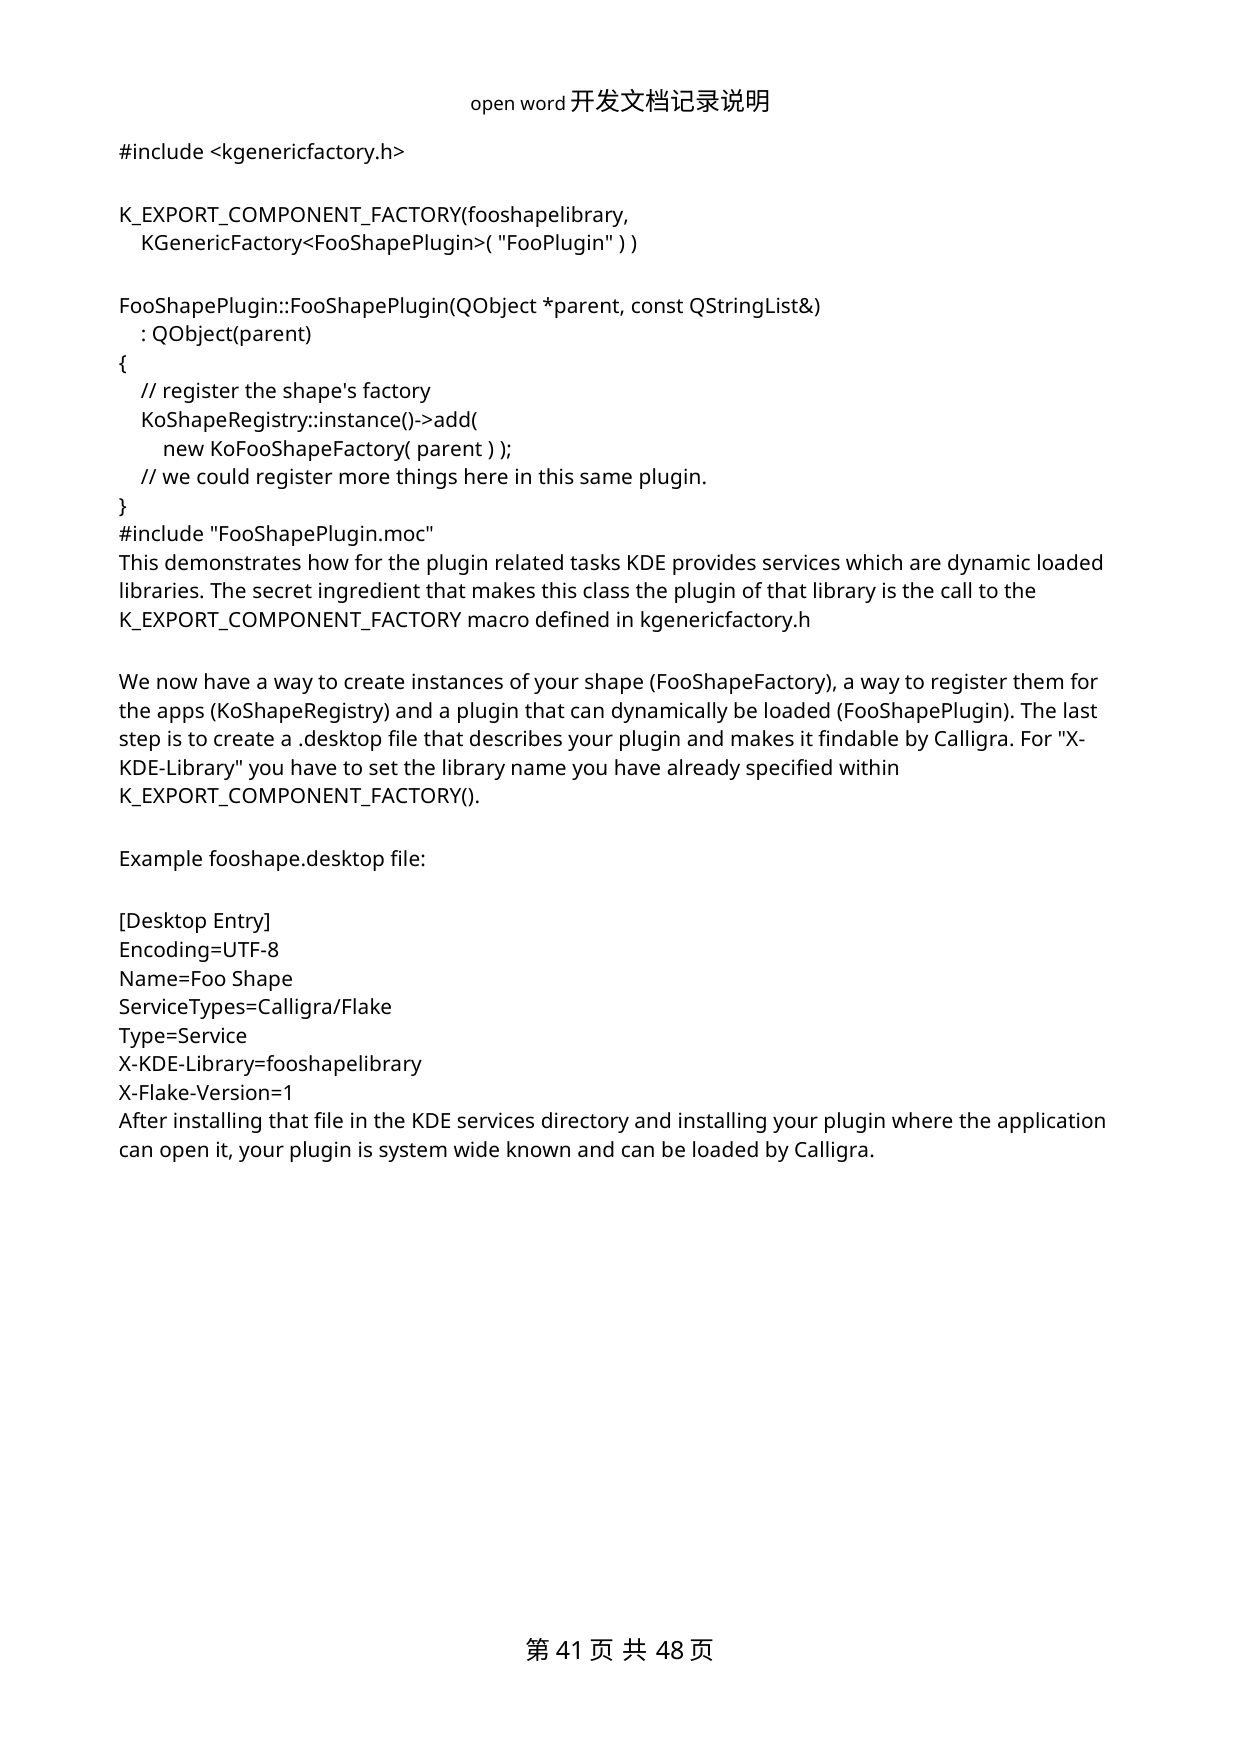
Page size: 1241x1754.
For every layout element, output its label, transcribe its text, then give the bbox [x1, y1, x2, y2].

text } [119, 491, 1121, 519]
text After installing that file in the KDE services directory and installing your plugin where the application can open it, your plugin is system wide known and can be loaded by Calligra. [119, 1106, 1121, 1163]
text #include "FooShapePlugin.moc" [119, 519, 1121, 548]
text ServiceTypes=Calligra/Flake [119, 992, 1121, 1021]
text // we could register more things here in this same plugin. [119, 462, 1121, 491]
text Name=Foo Shape [119, 963, 1121, 992]
text // register the shape's factory [119, 376, 1121, 405]
text K_EXPORT_COMPONENT_FACTORY(fooshapelibrary, [119, 200, 1121, 228]
text X-KDE-Library=fooshapelibrary [119, 1049, 1121, 1078]
text { [119, 348, 1121, 376]
text FooShapePlugin::FooShapePlugin(QObject *parent, const QStringList&) [119, 291, 1121, 319]
text #include <kgenericfactory.h> [119, 137, 1121, 166]
text new KoFooShapeFactory( parent ) ); [119, 433, 1121, 462]
text X-Flake-Version=1 [119, 1078, 1121, 1106]
text Example fooshape.desktop file: [119, 844, 1121, 872]
text Type=Service [119, 1021, 1121, 1049]
text [Desktop Entry] [119, 906, 1121, 935]
text KGenericFactory<FooShapePlugin>( "FooPlugin" ) ) [119, 228, 1121, 257]
text Encoding=UTF-8 [119, 935, 1121, 963]
text KoShapeRegistry::instance()->add( [119, 405, 1121, 433]
text : QObject(parent) [119, 319, 1121, 348]
text We now have a way to create instances of your shape (FooShapeFactory), a way to register them for the apps (KoShapeRegistry) and a plugin that can dynamically be loaded (FooShapePlugin). The last step is to create a .desktop file that describes your plugin and makes it findable by Calligra. For "X-KDE-Library" you have to set the library name you have already specified within K_EXPORT_COMPONENT_FACTORY(). [119, 667, 1121, 810]
text This demonstrates how for the plugin related tasks KDE provides services which are dynamic loaded libraries. The secret ingredient that makes this class the plugin of that library is the call to the K_EXPORT_COMPONENT_FACTORY macro defined in kgenericfactory.h [119, 548, 1121, 633]
